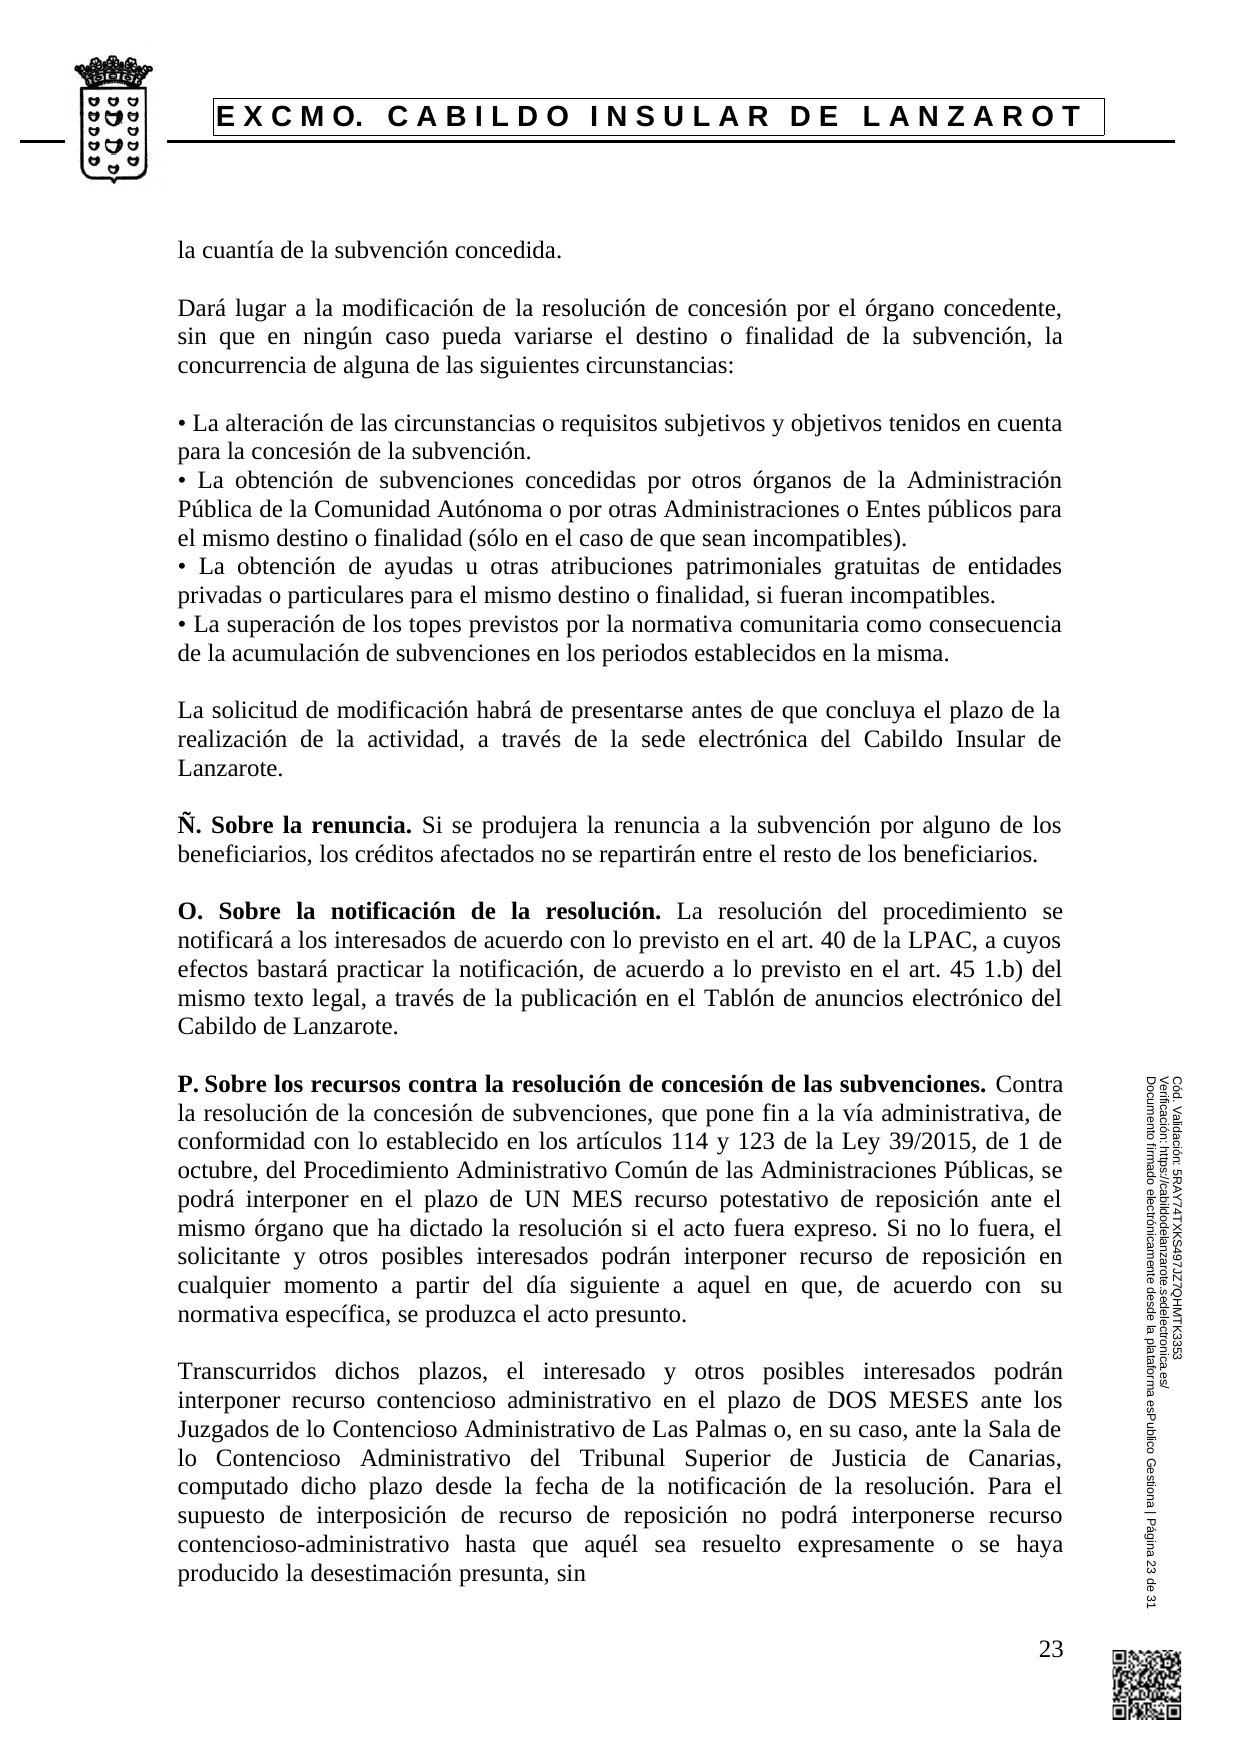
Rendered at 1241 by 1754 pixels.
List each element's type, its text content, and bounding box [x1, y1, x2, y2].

text La solicitud de modificación habrá de presentarse antes de que concluya el plazo de la realización de la actividad, a través de la sede electrónica del Cabildo Insular de Lanzarote. [177, 695, 1062, 781]
list Sobre la notificación de la resolución. La resolución del procedimiento se notificará a los interesados de acuerdo con lo previsto en el art. 40 de la LPAC, a cuyos efectos bastará practicar la notificación, de acuerdo a lo previsto en el art. 45 1.b) del mismo texto legal, a través de la publicación en el Tablón de anuncios electrónico del Cabildo de Lanzarote. [177, 896, 1063, 1040]
list Verificación: https://cabildodelanzarote.sedelectronica.es/ [1158, 1076, 1171, 1611]
text 23 [58, 1634, 1063, 1663]
picture [65, 39, 167, 193]
list La obtención de subvenciones concedidas por otros órganos de la Administración Pública de la Comunidad Autónoma o por otras Administraciones o Entes públicos para el mismo destino o finalidad (sólo en el caso de que sean incompatibles). [177, 465, 1063, 551]
list Cód. Validación: 5RAY74TXKS497JZ7QHMTK3353 [1171, 1076, 1184, 1611]
list Sobre los recursos contra la resolución de concesión de las subvenciones. Contra la resolución de la concesión de subvenciones, que pone fin a la vía administrativa, de conformidad con lo establecido en los artículos 114 y 123 de la Ley 39/2015, de 1 de octubre, del Procedimiento Administrativo Común de las Administraciones Públicas, se podrá interponer en el plazo de UN MES recurso potestativo de reposición ante el mismo órgano que ha dictado la resolución si el acto fuera expreso. Si no lo fuera, el solicitante y otros posibles interesados podrán interponer recurso de reposición en cualquier momento a partir del día siguiente a aquel en que, de acuerdo con su normativa específica, se produzca el acto presunto. [177, 1069, 1063, 1328]
list La alteración de las circunstancias o requisitos subjetivos y objetivos tenidos en cuenta para la concesión de la subvención. [177, 408, 1063, 465]
picture [1112, 1650, 1182, 1720]
list La obtención de ayudas u otras atribuciones patrimoniales gratuitas de entidades privadas o particulares para el mismo destino o finalidad, si fueran incompatibles. [177, 551, 1063, 609]
text Transcurridos dichos plazos, el interesado y otros posibles interesados podrán interponer recurso contencioso administrativo en el plazo de DOS MESES ante los Juzgados de lo Contencioso Administrativo de Las Palmas o, en su caso, ante la Sala de lo Contencioso Administrativo del Tribunal Superior de Justicia de Canarias, computado dicho plazo desde la fecha de la notificación de la resolución. Para el supuesto de interposición de recurso de reposición no podrá interponerse recurso contencioso-administrativo hasta que aquél sea resuelto expresamente o se haya producido la desestimación presunta, sin [177, 1356, 1063, 1586]
text Ñ. Sobre la renuncia. Si se produjera la renuncia a la subvención por alguno de los beneficiarios, los créditos afectados no se repartirán entre el resto de los beneficiarios. [177, 810, 1063, 868]
text Dará lugar a la modificación de la resolución de concesión por el órgano concedente, sin que en ningún caso pueda variarse el destino o finalidad de la subvención, la concurrencia de alguna de las siguientes circunstancias: [177, 293, 1063, 379]
text la cuantía de la subvención concedida. [177, 235, 1192, 264]
list Documento firmado electrónicamente desde la plataforma esPublico Gestiona | Página 23 de 31 [1145, 1076, 1158, 1611]
list La superación de los topes previstos por la normativa comunitaria como consecuencia de la acumulación de subvenciones en los periodos establecidos en la misma. [177, 609, 1062, 666]
